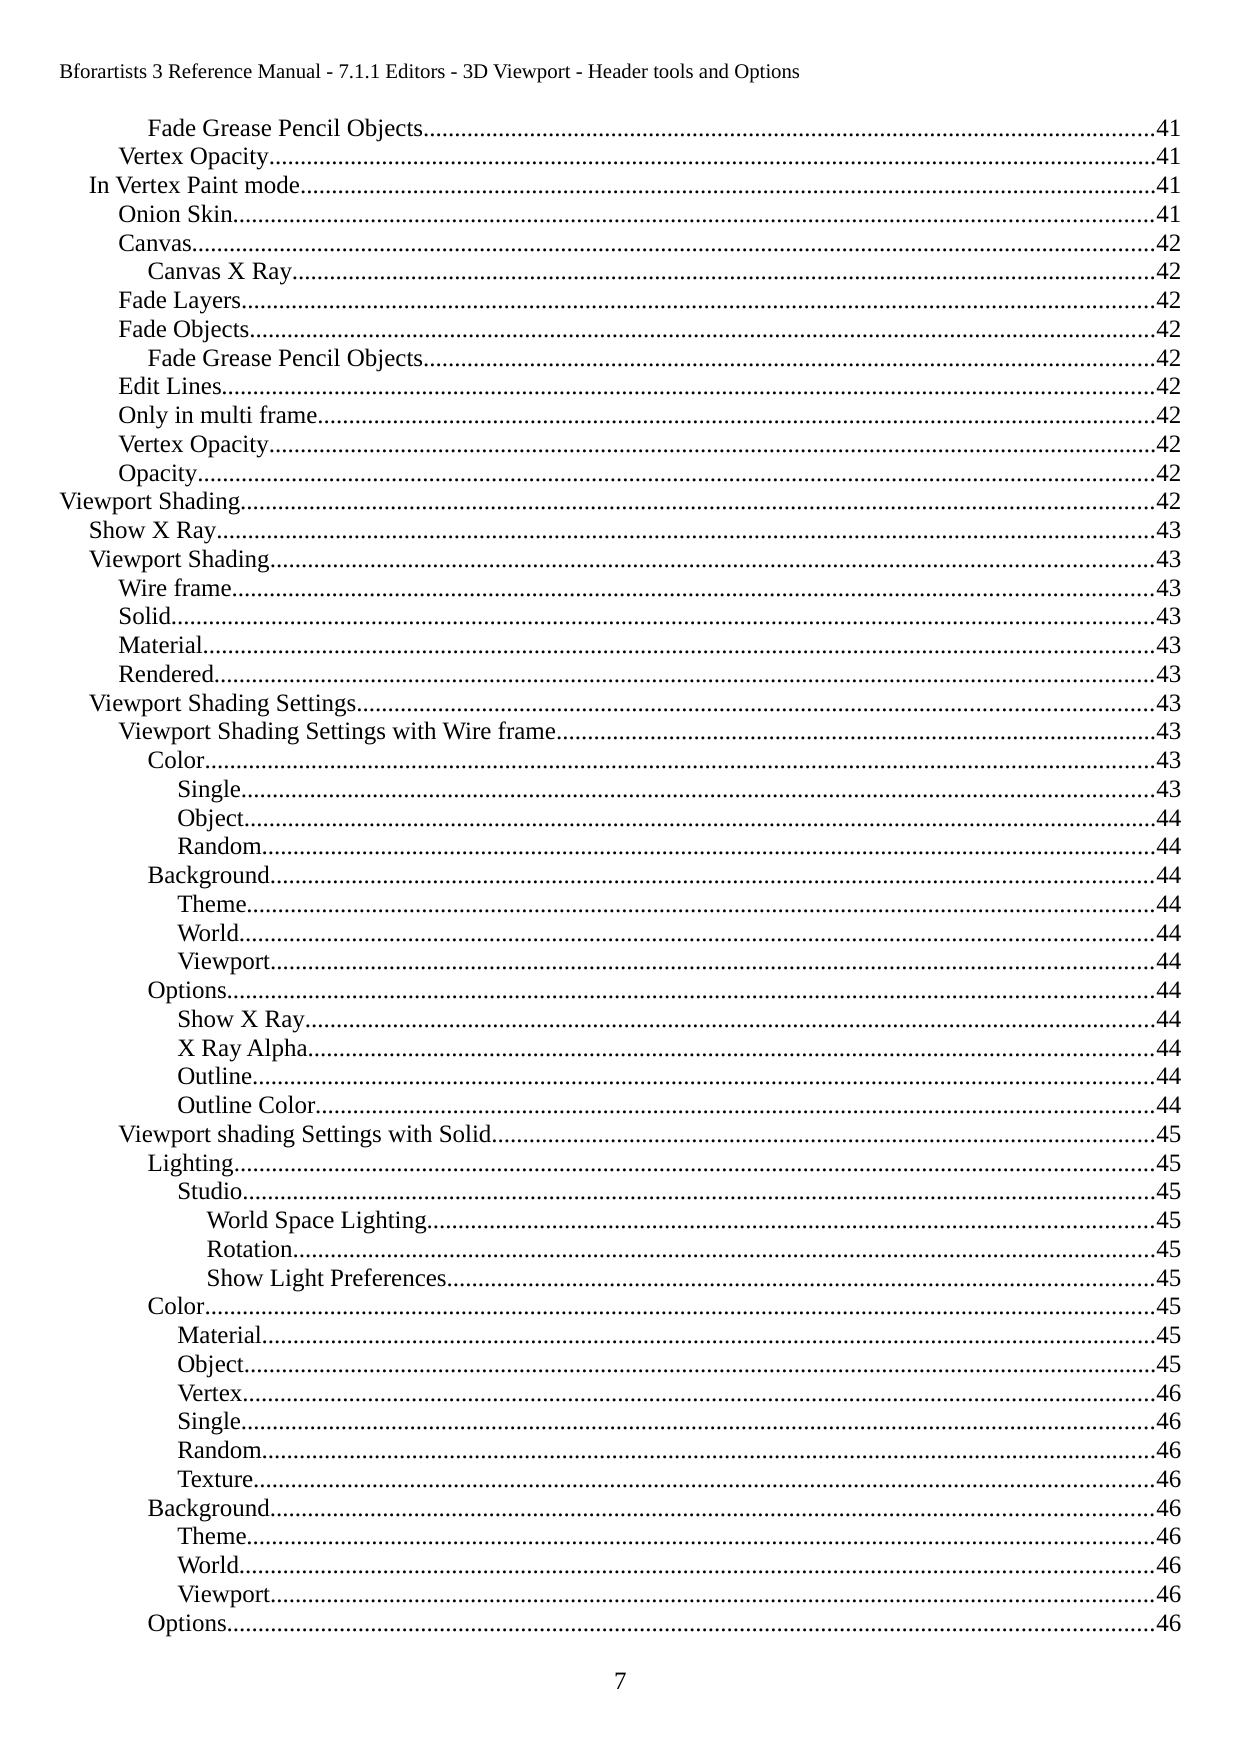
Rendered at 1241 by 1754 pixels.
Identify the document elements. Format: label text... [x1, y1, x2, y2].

text Vertex 46 [177, 1378, 1181, 1406]
text Vertex Opacity 41 [118, 141, 1181, 170]
text Fade Layers 42 [118, 285, 1181, 314]
text World 44 [177, 918, 1181, 946]
text Texture 46 [177, 1464, 1181, 1493]
text Edit Lines 42 [118, 371, 1181, 400]
text Viewport Shading 43 [88, 544, 1181, 573]
text Outline Color 44 [177, 1090, 1181, 1119]
text Viewport Shading Settings with Wire frame 43 [118, 716, 1181, 745]
text Vertex Opacity 42 [118, 429, 1181, 458]
text In Vertex Paint mode 41 [88, 170, 1181, 199]
text Object 44 [177, 803, 1181, 831]
text X Ray Alpha 44 [177, 1033, 1181, 1061]
text World Space Lighting 45 [206, 1205, 1181, 1234]
text Random 44 [177, 831, 1181, 860]
text Show Light Preferences 45 [206, 1263, 1181, 1291]
text Only in multi frame 42 [118, 400, 1181, 429]
text Background 44 [147, 860, 1181, 889]
text Theme 46 [177, 1521, 1181, 1550]
text Viewport 46 [177, 1579, 1181, 1608]
text Viewport shading Settings with Solid 45 [118, 1119, 1181, 1148]
text Object 45 [177, 1349, 1181, 1378]
text Rendered 43 [118, 659, 1181, 688]
text Viewport Shading Settings 43 [88, 688, 1181, 716]
text Single 43 [177, 774, 1181, 803]
text Theme 44 [177, 889, 1181, 918]
text Show X Ray 43 [88, 515, 1181, 544]
text Options 46 [147, 1608, 1181, 1636]
text Solid 43 [118, 601, 1181, 630]
text Fade Grease Pencil Objects 41 [147, 113, 1181, 141]
text Random 46 [177, 1435, 1181, 1464]
text Material 45 [177, 1320, 1181, 1349]
text Single 46 [177, 1406, 1181, 1435]
text Material 43 [118, 630, 1181, 659]
text Lighting 45 [147, 1148, 1181, 1176]
text Options 44 [147, 975, 1181, 1004]
text Canvas X Ray 42 [147, 256, 1181, 285]
text Canvas 42 [118, 228, 1181, 256]
text Wire frame 43 [118, 573, 1181, 601]
text Background 46 [147, 1493, 1181, 1521]
text Viewport 44 [177, 946, 1181, 975]
text Outline 44 [177, 1061, 1181, 1090]
text Studio 45 [177, 1176, 1181, 1205]
text World 46 [177, 1550, 1181, 1579]
text Rotation 45 [206, 1234, 1181, 1263]
text Fade Objects 42 [118, 314, 1181, 343]
text Show X Ray 44 [177, 1004, 1181, 1033]
text Fade Grease Pencil Objects 42 [147, 343, 1181, 371]
text Viewport Shading 42 [59, 486, 1181, 515]
text Color 43 [147, 745, 1181, 774]
text Onion Skin 41 [118, 199, 1181, 228]
text Opacity 42 [118, 458, 1181, 486]
text Color 45 [147, 1291, 1181, 1320]
